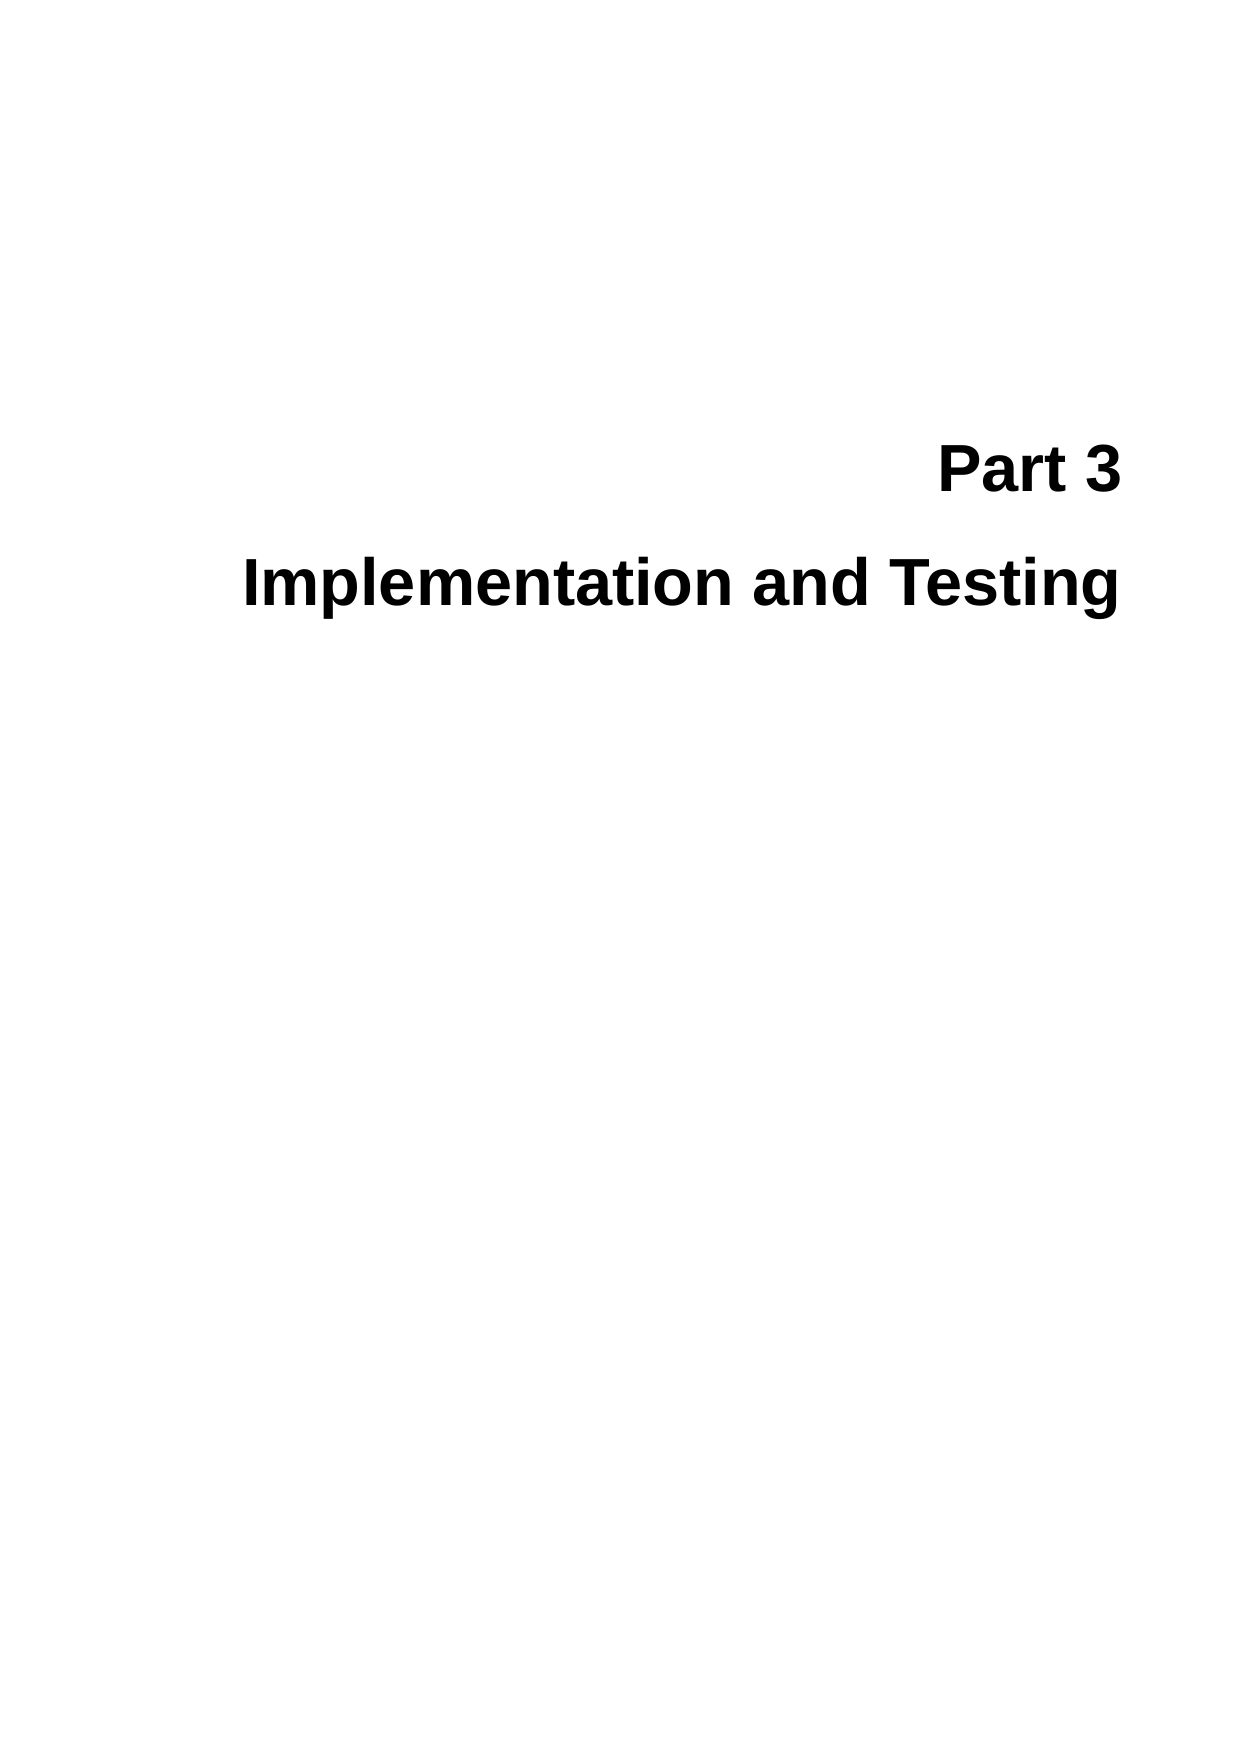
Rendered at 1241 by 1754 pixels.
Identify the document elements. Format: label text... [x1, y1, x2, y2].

subtitle Part 3 [118, 429, 1122, 505]
subtitle Implementation and Testing [118, 543, 1122, 619]
